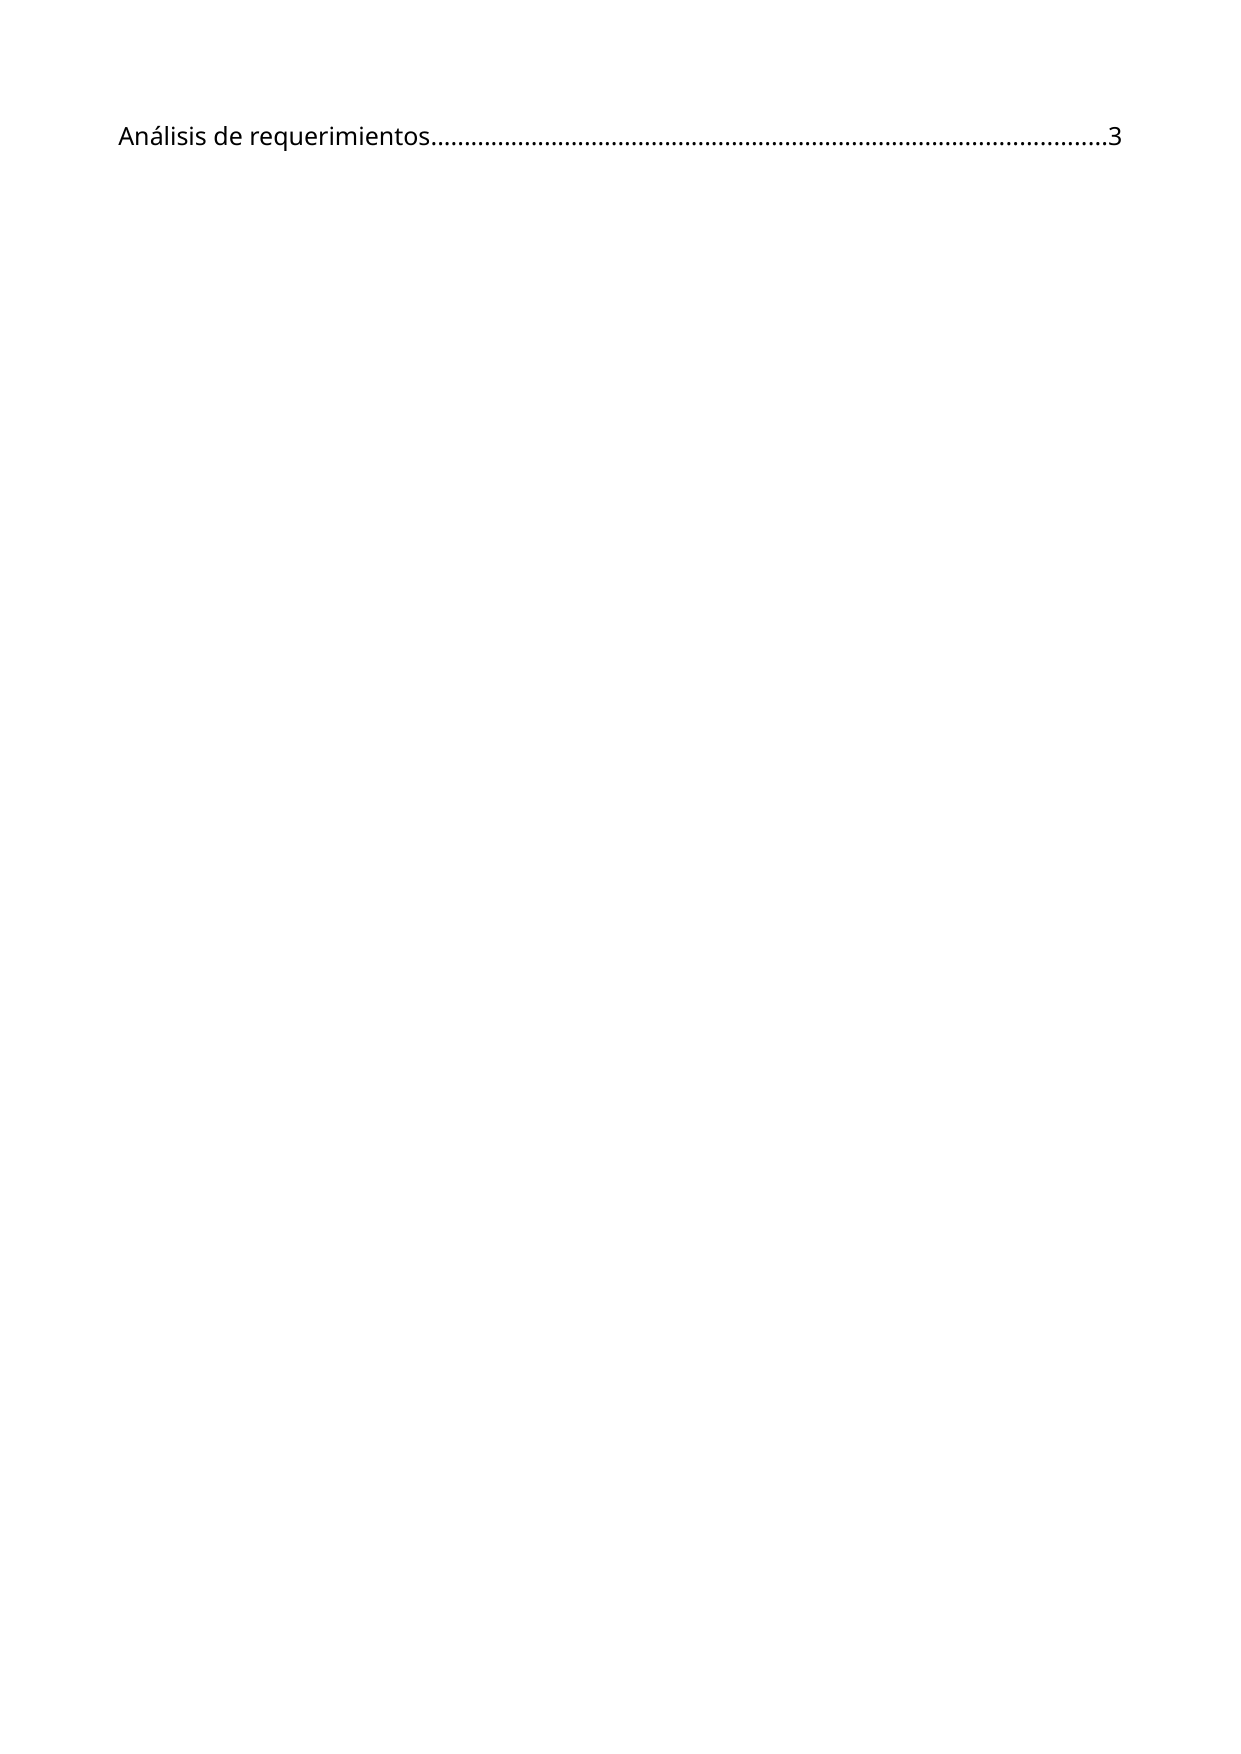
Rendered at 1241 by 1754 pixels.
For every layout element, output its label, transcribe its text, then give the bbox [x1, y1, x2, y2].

subtitle Análisis de requerimientos 3 [118, 118, 1122, 152]
